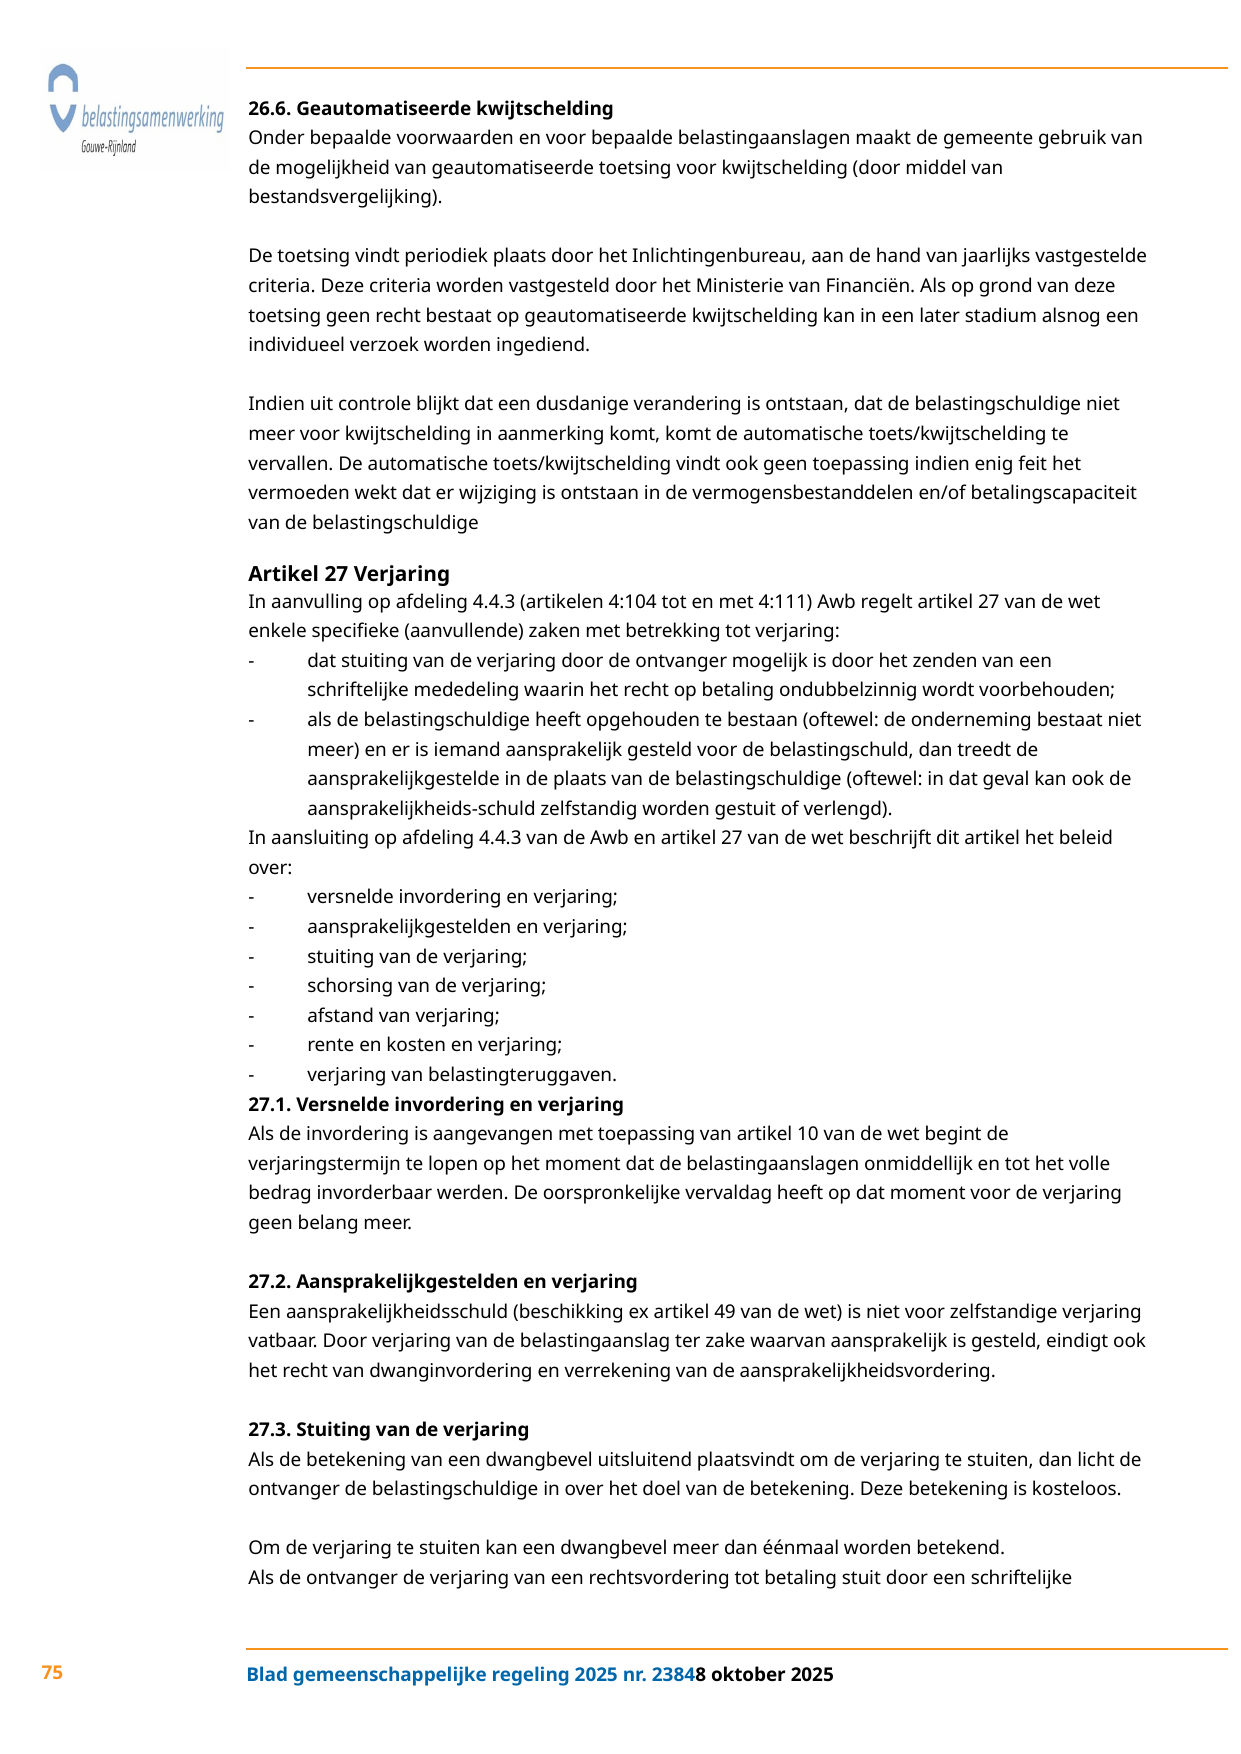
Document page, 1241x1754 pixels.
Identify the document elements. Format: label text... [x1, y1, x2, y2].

list als de belastingschuldige heeft opgehouden te bestaan (oftewel: de onderneming bestaat niet meer) en er is iemand aansprakelijk gesteld voor de belastingschuld, dan treedt de aansprakelijkgestelde in de plaats van de belastingschuldige (oftewel: in dat geval kan ook de aansprakelijkheids-schuld zelfstandig worden gestuit of verlengd). [248, 706, 1152, 821]
text Artikel 27 Verjaring [248, 559, 1152, 588]
text 27.1. Versnelde invordering en verjaring [248, 1091, 1152, 1116]
text Als de ontvanger de verjaring van een rechtsvordering tot betaling stuit door een schriftelijke [248, 1564, 1152, 1590]
list dat stuiting van de verjaring door de ontvanger mogelijk is door het zenden van een schriftelijke mededeling waarin het recht op betaling ondubbelzinnig wordt voorbehouden; [248, 647, 1152, 702]
text Als de invordering is aangevangen met toepassing van artikel 10 van de wet begint de verjaringstermijn te lopen op het moment dat de belastingaanslagen onmiddellijk en tot het volle bedrag invorderbaar werden. De oorspronkelijke vervaldag heeft op dat moment voor de verjaring geen belang meer. [248, 1120, 1152, 1235]
text In aansluiting op afdeling 4.4.3 van de Awb en artikel 27 van de wet beschrijft dit artikel het beleid over: [248, 824, 1152, 880]
text 27.2. Aansprakelijkgestelden en verjaring [248, 1268, 1152, 1294]
text Indien uit controle blijkt dat een dusdanige verandering is ontstaan, dat de belastingschuldige niet meer voor kwijtschelding in aanmerking komt, komt de automatische toets/kwijtschelding te vervallen. De automatische toets/kwijtschelding vindt ook geen toepassing indien enig feit het vermoeden wekt dat er wijziging is ontstaan in de vermogensbestanddelen en/of betalingscapaciteit van de belastingschuldige [248, 391, 1152, 535]
text Onder bepaalde voorwaarden en voor bepaalde belastingaanslagen maakt de gemeente gebruik van de mogelijkheid van geautomatiseerde toetsing voor kwijtschelding (door middel van bestandsvergelijking). [248, 124, 1152, 209]
list aansprakelijkgestelden en verjaring; [248, 913, 1152, 939]
text Een aansprakelijkheidsschuld (beschikking ex artikel 49 van de wet) is niet voor zelfstandige verjaring vatbaar. Door verjaring van de belastingaanslag ter zake waarvan aansprakelijk is gesteld, eindigt ook het recht van dwanginvordering en verrekening van de aansprakelijkheidsvordering. [248, 1298, 1152, 1383]
list verjaring van belastingteruggaven. [248, 1061, 1152, 1087]
picture [41, 47, 231, 172]
text 26.6. Geautomatiseerde kwijtschelding [248, 95, 1152, 121]
list schorsing van de verjaring; [248, 972, 1152, 998]
text Als de betekening van een dwangbevel uitsluitend plaatsvindt om de verjaring te stuiten, dan licht de ontvanger de belastingschuldige in over het doel van de betekening. Deze betekening is kosteloos. [248, 1446, 1152, 1501]
text Om de verjaring te stuiten kan een dwangbevel meer dan éénmaal worden betekend. [248, 1534, 1152, 1560]
text In aanvulling op afdeling 4.4.3 (artikelen 4:104 tot en met 4:111) Awb regelt artikel 27 van de wet enkele specifieke (aanvullende) zaken met betrekking tot verjaring: [248, 588, 1152, 643]
text De toetsing vindt periodiek plaats door het Inlichtingenbureau, aan de hand van jaarlijks vastgestelde criteria. Deze criteria worden vastgesteld door het Ministerie van Financiën. Als op grond van deze toetsing geen recht bestaat op geautomatiseerde kwijtschelding kan in een later stadium alsnog een individueel verzoek worden ingediend. [248, 243, 1152, 357]
list rente en kosten en verjaring; [248, 1032, 1152, 1057]
text 27.3. Stuiting van de verjaring [248, 1416, 1152, 1442]
list stuiting van de verjaring; [248, 943, 1152, 968]
list afstand van verjaring; [248, 1002, 1152, 1028]
list versnelde invordering en verjaring; [248, 884, 1152, 909]
